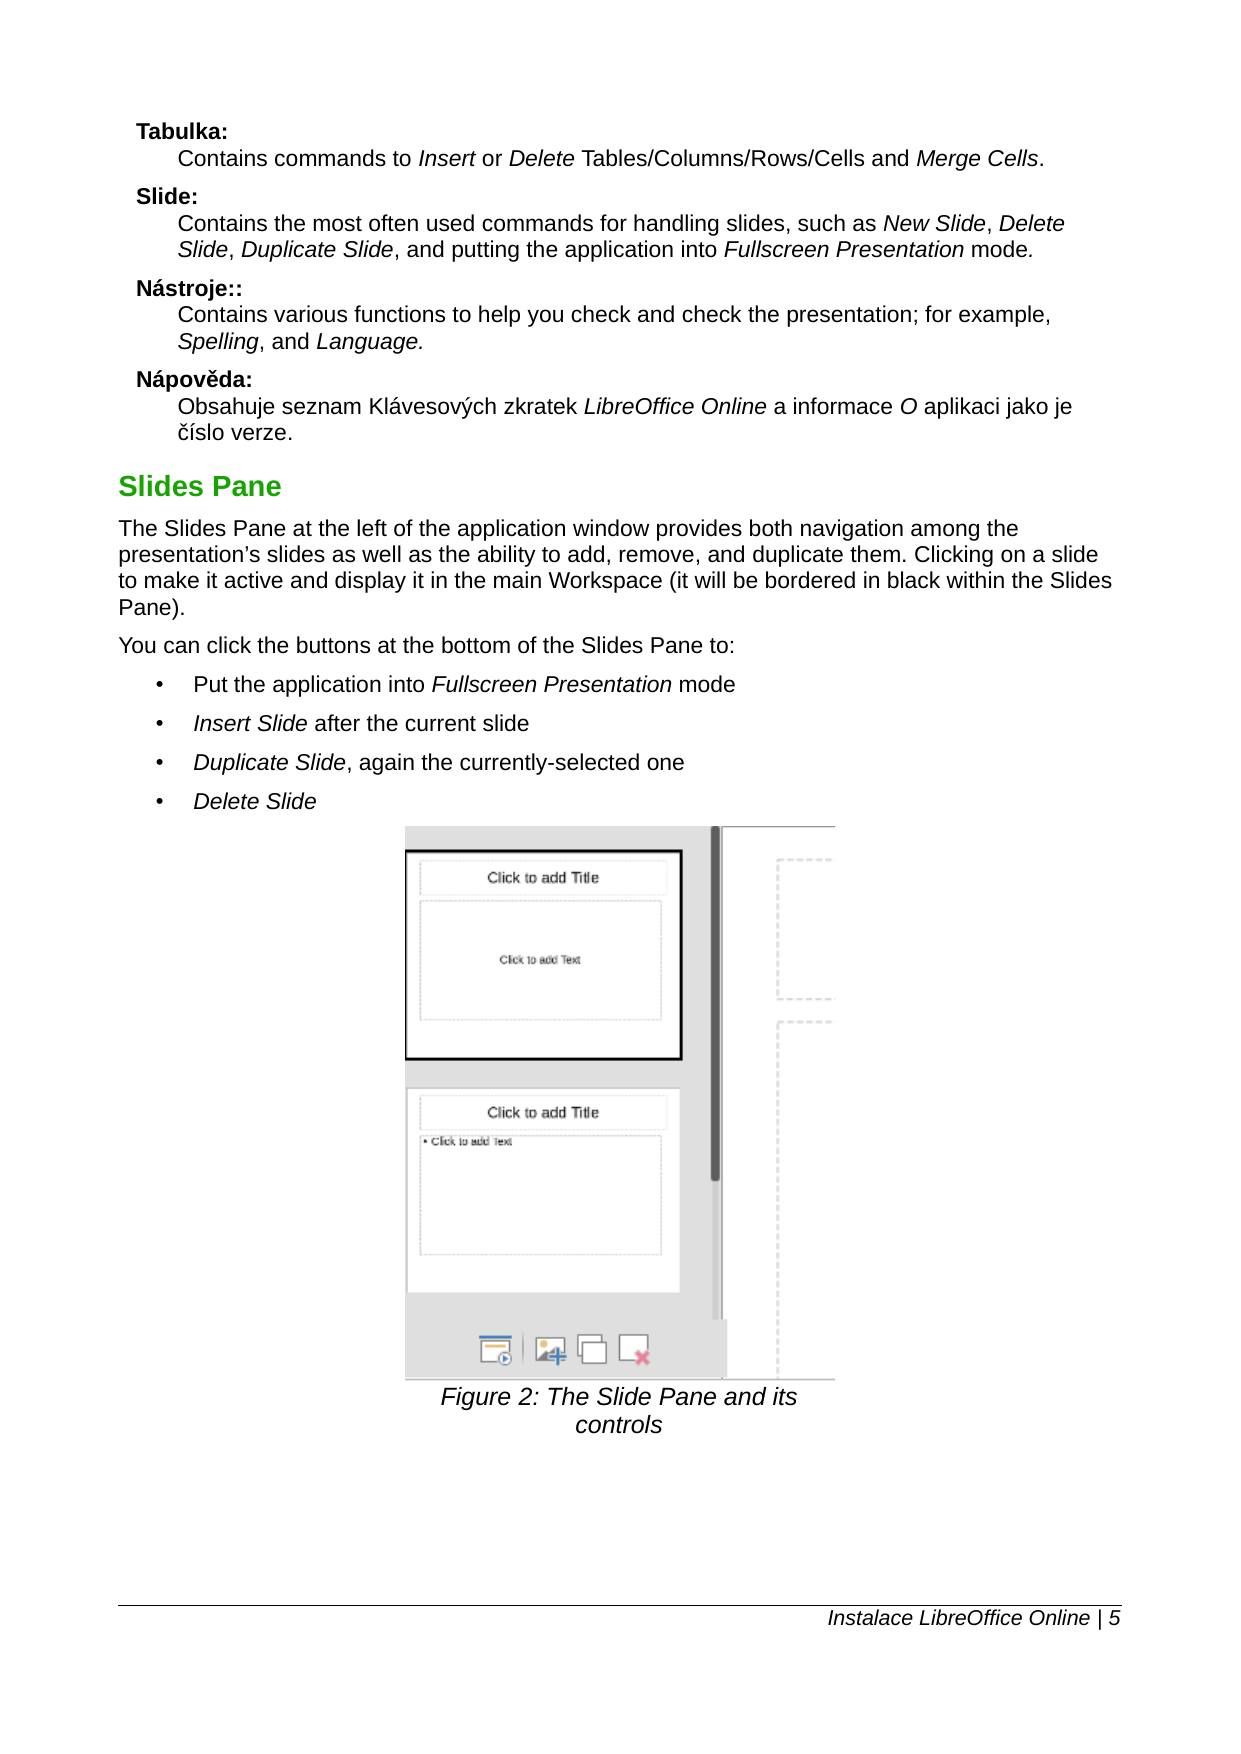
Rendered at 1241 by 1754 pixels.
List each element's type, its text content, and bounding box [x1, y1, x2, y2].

text Nápověda: [136, 366, 1122, 393]
text The Slides Pane at the left of the application window provides both navigation among the presentation’s slides as well as the ability to add, remove, and duplicate them. Clicking on a slide to make it active and display it in the main Workspace (it will be bordered in black within the Slides Pane). [118, 514, 1122, 620]
text Contains various functions to help you check and check the presentation; for example, Spelling, and Language. [177, 301, 1122, 354]
text Tabulka: [136, 118, 1122, 144]
text You can click the buttons at the bottom of the Slides Pane to: [118, 632, 1122, 659]
text Slide: [136, 183, 1122, 210]
list Delete Slide [156, 788, 1122, 814]
list Insert Slide after the current slide [156, 710, 1122, 736]
picture [405, 826, 836, 1382]
text Nástroje:: [136, 275, 1122, 301]
text Obsahuje seznam Klávesových zkratek LibreOffice Online a informace O aplikaci jako je číslo verze. [177, 393, 1122, 446]
text Contains the most often used commands for handling slides, such as New Slide, Delete Slide, Duplicate Slide, and putting the application into Fullscreen Presentation mode. [177, 210, 1122, 262]
text Contains commands to Insert or Delete Tables/Columns/Rows/Cells and Merge Cells. [177, 144, 1122, 171]
text Figure 2: The Slide Pane and its controls [394, 1382, 847, 1439]
list Duplicate Slide, again the currently-selected one [156, 749, 1122, 775]
subtitle Slides Pane [118, 469, 1122, 503]
list Put the application into Fullscreen Presentation mode [156, 671, 1122, 698]
